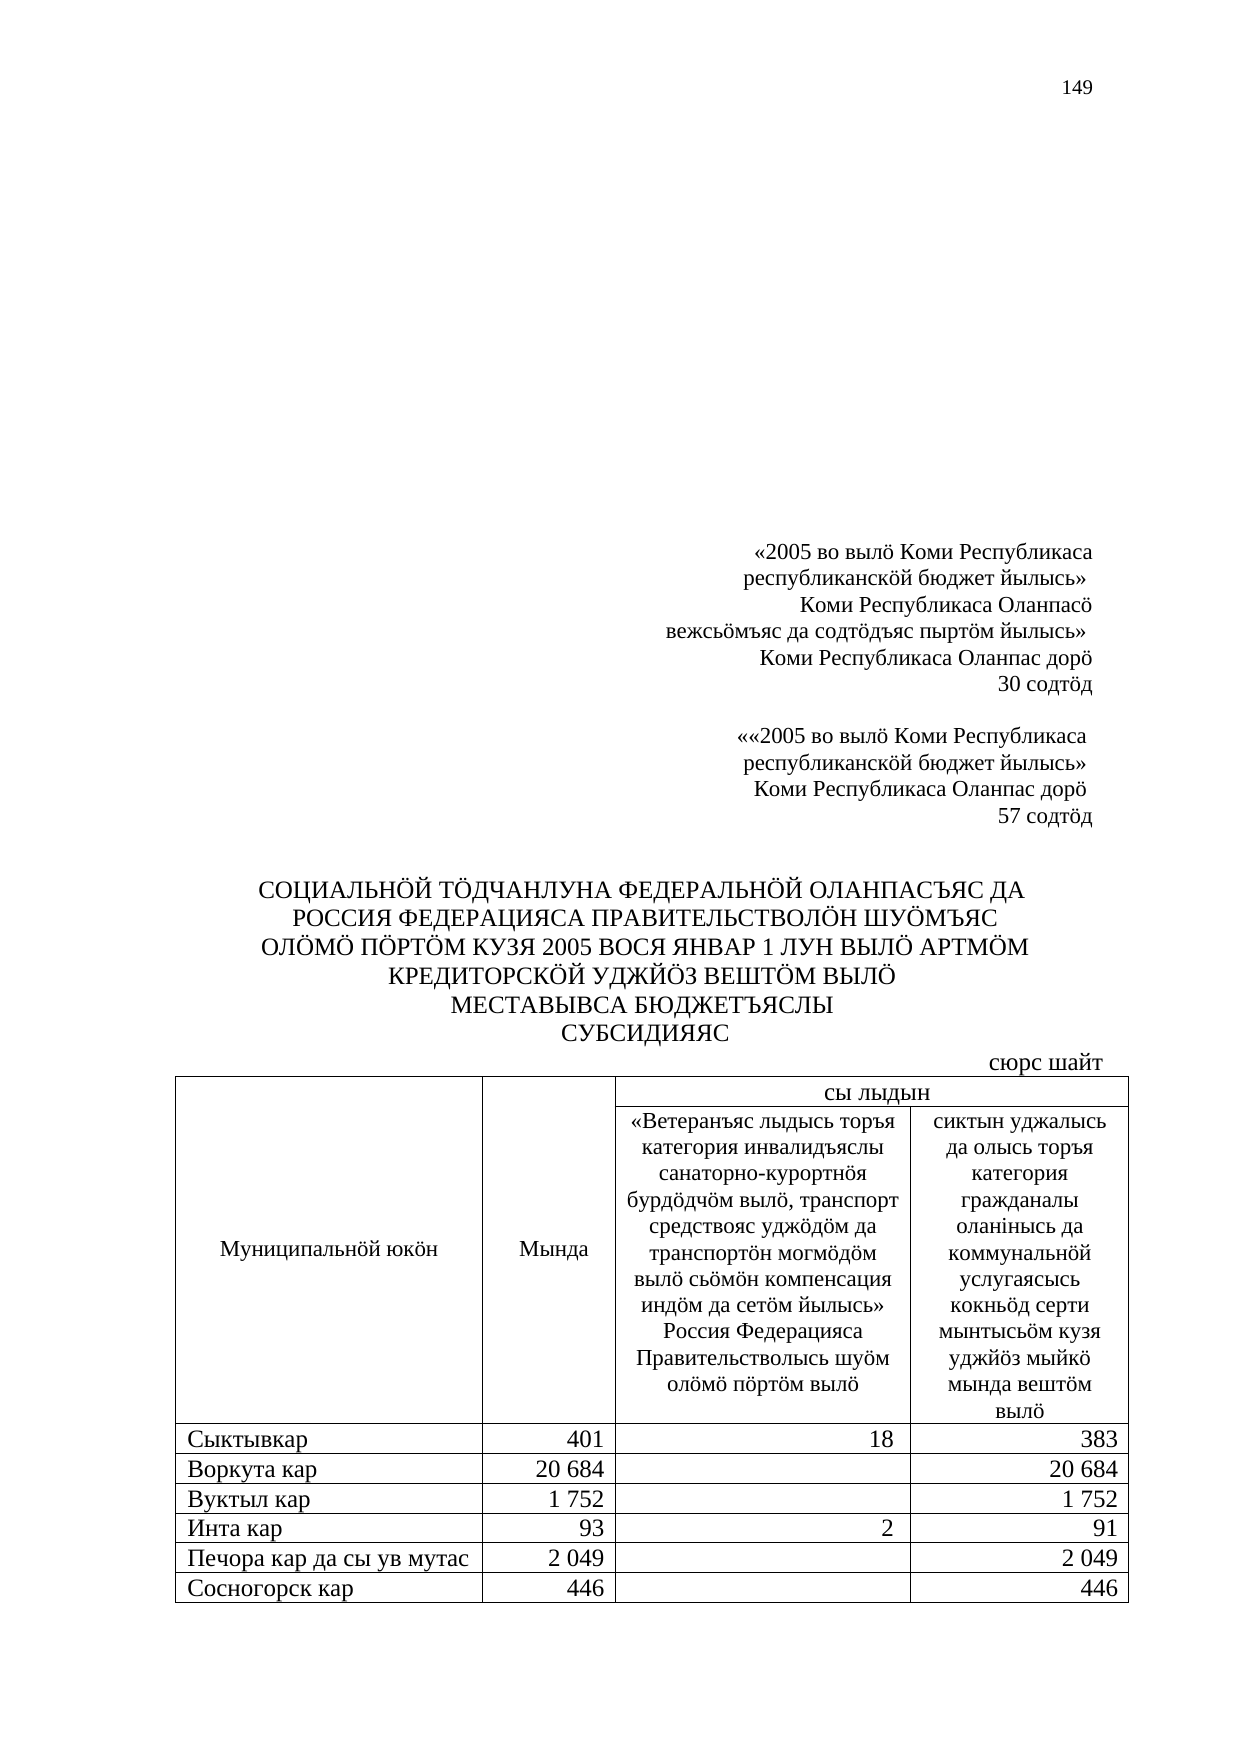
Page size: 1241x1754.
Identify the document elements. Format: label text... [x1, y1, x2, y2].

table_cell 2 [616, 1514, 910, 1542]
table_cell Воркута кар [176, 1454, 482, 1483]
table_cell 1 752 [911, 1484, 1128, 1512]
table_cell Печора кар да сы ув мутас [176, 1543, 482, 1572]
table_cell 2 049 [911, 1543, 1128, 1572]
text ОЛÖМÖ ПÖРТÖМ КУЗЯ 2005 ВОСЯ ЯНВАР 1 ЛУН ВЫЛÖ АРТМÖМ [187, 932, 1103, 961]
table_header Мында [483, 1077, 615, 1423]
table_cell 446 [911, 1573, 1128, 1602]
table_cell [616, 1573, 910, 1602]
table_cell [1129, 1513, 1184, 1542]
text Коми Республикаса Оланпасö [187, 591, 1093, 617]
text СОЦИАЛЬНÖЙ ТÖДЧАНЛУНА ФЕДЕРАЛЬНÖЙ ОЛАНПАСЪЯС ДА [187, 875, 1103, 903]
table_cell 18 [616, 1424, 910, 1453]
text МЕСТАВЫВСА БЮДЖЕТЪЯСЛЫ [187, 990, 1103, 1018]
text СУБСИДИЯЯС [187, 1018, 1103, 1047]
table_cell 93 [483, 1514, 615, 1542]
text Коми Республикаса Оланпас дорö [187, 775, 1093, 802]
table_cell 20 684 [483, 1454, 615, 1483]
table_cell Вуктыл кар [176, 1484, 482, 1512]
text КРЕДИТОРСКÖЙ УДЖЙÖЗ ВЕШТÖМ ВЫЛÖ [187, 961, 1103, 990]
text сюрс шайт [187, 1047, 1103, 1076]
table_cell Сосногорск кар [176, 1573, 482, 1602]
table_cell «Ветеранъяс лыдысь торъя категория инвалидъяслы санаторно-курортнöя бурдöдчöм вылö, транспорт средствояс уджöдöм да транспортöн могмöдöм вылö сьöмöн компенсация индöм да сетöм йылысь» Россия Федерацияса Правительстволысь шуöм олöмö пöртöм вылö [616, 1107, 910, 1423]
table_cell 1 752 [483, 1484, 615, 1512]
table_cell [616, 1543, 910, 1572]
text 57 содтöд [187, 802, 1093, 828]
table_cell 2 049 [483, 1543, 615, 1572]
table_cell Сыктывкар [176, 1424, 482, 1453]
table_cell [616, 1454, 910, 1483]
table_cell 20 684 [911, 1454, 1128, 1483]
text ««2005 во вылö Коми Республикаса [187, 723, 1093, 749]
table_cell [1129, 1542, 1184, 1572]
table_header Муниципальнöй юкöн [176, 1077, 482, 1423]
table_cell [1129, 1106, 1184, 1423]
table_cell Инта кар [176, 1514, 482, 1542]
table_cell 401 [483, 1424, 615, 1453]
table_cell 383 [911, 1424, 1128, 1453]
table_cell [1129, 1423, 1184, 1453]
text РОССИЯ ФЕДЕРАЦИЯСА ПРАВИТЕЛЬСТВОЛÖН ШУÖМЪЯС [187, 903, 1103, 932]
text республиканскöй бюджет йылысь» [187, 564, 1093, 591]
table_cell сиктын уджалысь да олысь торъя категория гражданалы оланiнысь да коммунальнöй услугаясысь кокньöд серти мынтысьöм кузя уджйöз мыйкö мында вештöм вылö [911, 1107, 1128, 1423]
table_cell [1129, 1572, 1184, 1602]
text Коми Республикаса Оланпас дорö [187, 643, 1093, 670]
table_cell [1129, 1483, 1184, 1512]
table_header [1129, 1076, 1184, 1106]
table_cell 91 [911, 1514, 1128, 1542]
text вежсьöмъяс да содтöдъяс пыртöм йылысь» [187, 617, 1093, 643]
text республиканскöй бюджет йылысь» [187, 749, 1093, 775]
table_header сы лыдын [616, 1077, 1128, 1106]
text «2005 во вылö Коми Республикаса [187, 538, 1093, 564]
text 30 содтöд [187, 670, 1093, 696]
table_cell [1129, 1453, 1184, 1483]
table_cell [616, 1484, 910, 1512]
table_cell 446 [483, 1573, 615, 1602]
